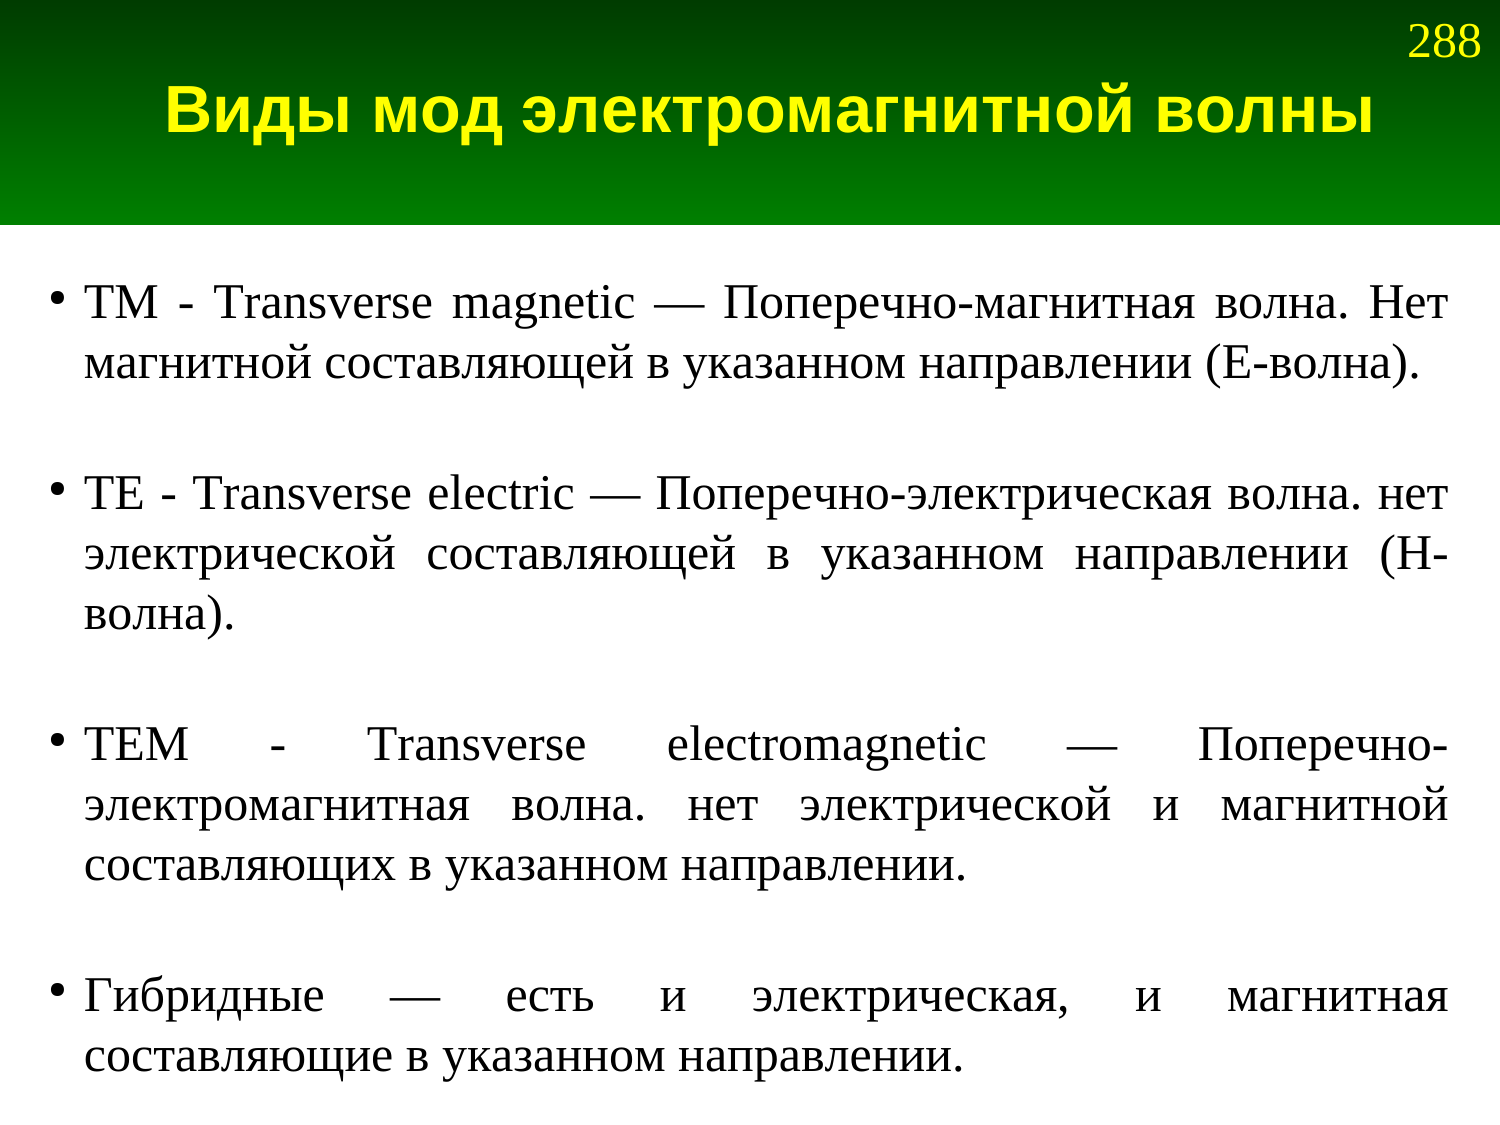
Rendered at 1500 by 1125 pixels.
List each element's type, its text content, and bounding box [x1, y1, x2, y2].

title Виды мод электромагнитной волны [100, 7, 1441, 204]
text_box TM - Transverse magnetic — Поперечно-магнитная волна. Нет магнитной составляющей в указанном направлении (E-волна). TE - Transverse electric — Поперечно-электрическая волна. нет электрической составляющей в указанном направлении (H-волна). TEM - Transverse electromagnetic — Поперечно-электромагнитная волна. нет электрической и магнитной составляющих в указанном направлении. Гибридные — есть и электрическая, и магнитная составляющие в указанном направлении. [33, 261, 1465, 1090]
